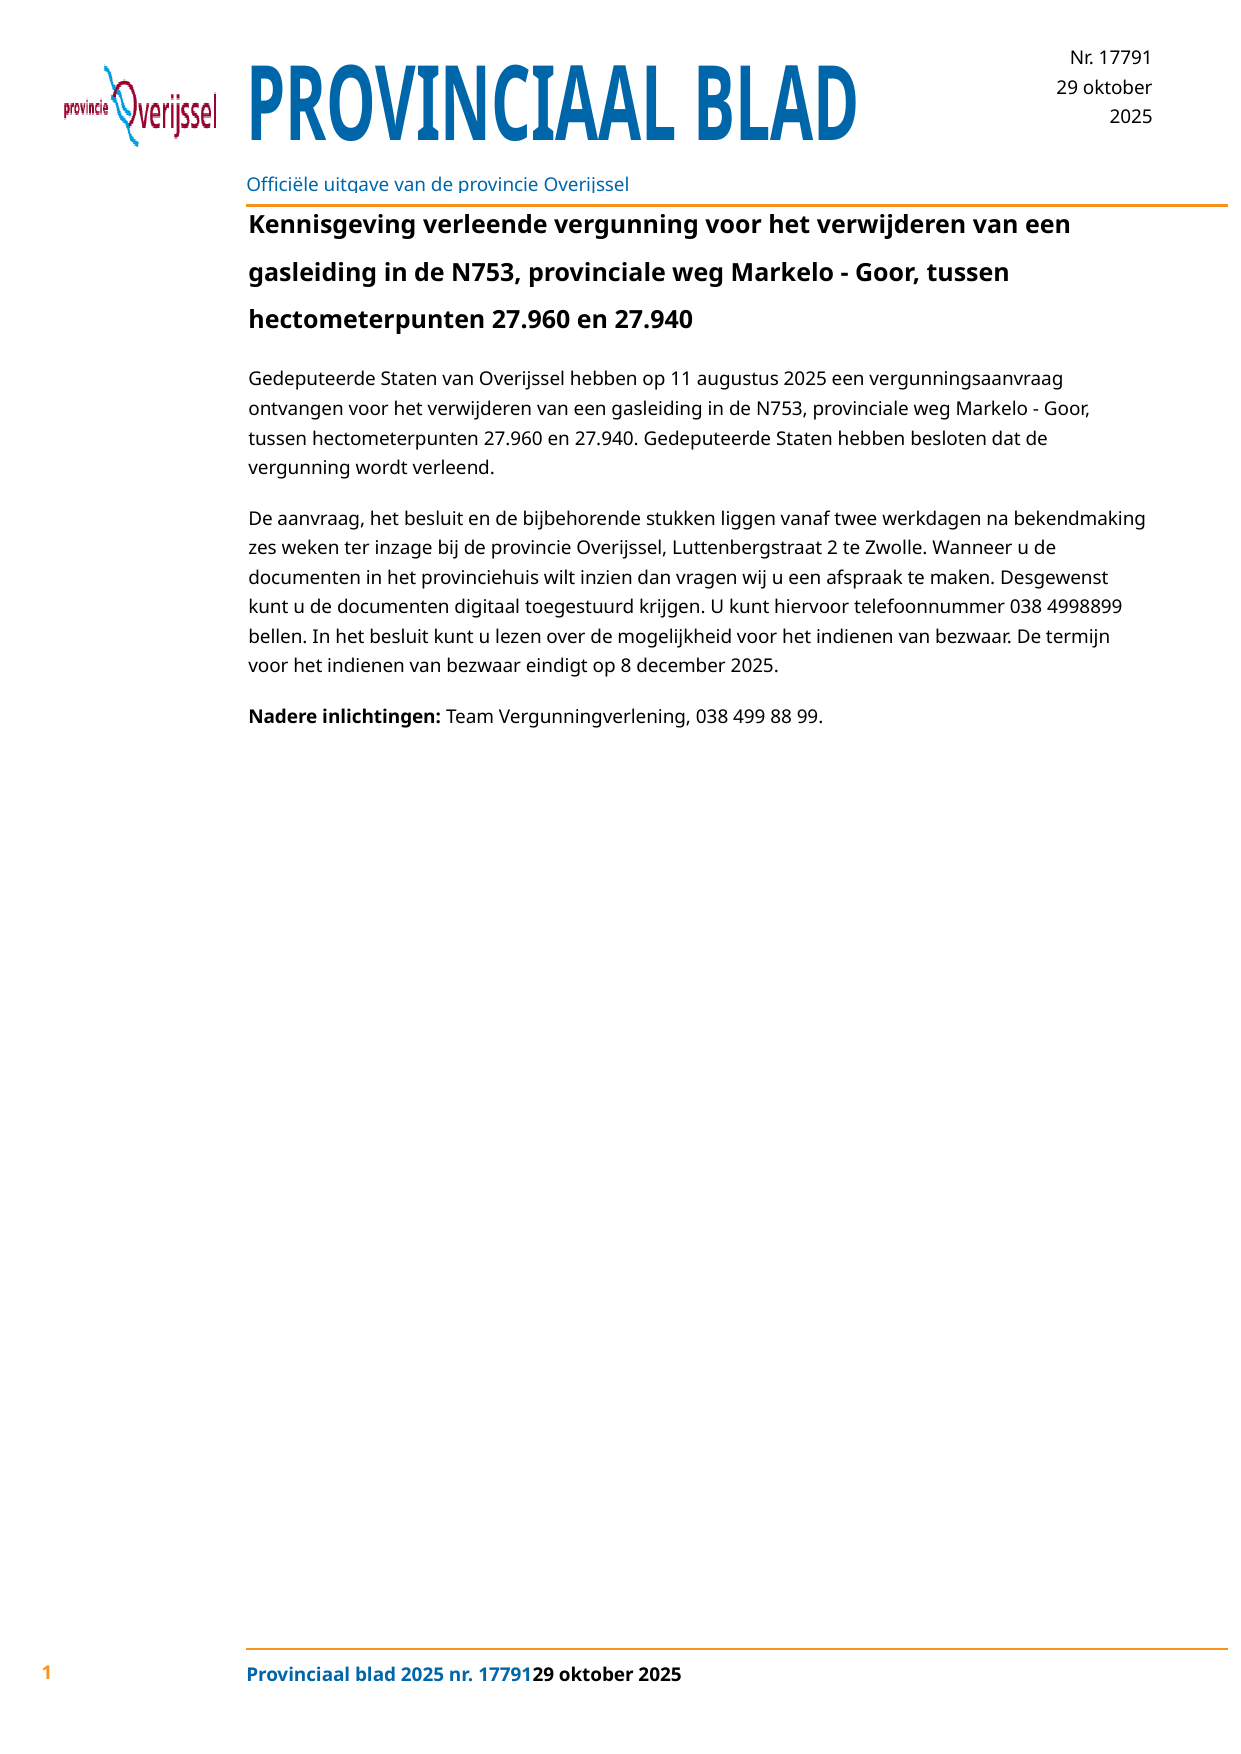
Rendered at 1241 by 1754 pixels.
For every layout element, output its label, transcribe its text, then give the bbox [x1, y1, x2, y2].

text Gedeputeerde Staten van Overijssel hebben op 11 augustus 2025 een vergunningsaanvraag ontvangen voor het verwijderen van een gasleiding in de N753, provinciale weg Markelo - Goor, tussen hectometerpunten 27.960 en 27.940. Gedeputeerde Staten hebben besloten dat de vergunning wordt verleend. [248, 366, 1152, 480]
text Nadere inlichtingen: Team Vergunningverlening, 038 499 88 99. [248, 703, 1152, 729]
picture [41, 47, 231, 172]
text De aanvraag, het besluit en de bijbehorende stukken liggen vanaf twee werkdagen na bekendmaking zes weken ter inzage bij de provincie Overijssel, Luttenbergstraat 2 te Zwolle. Wanneer u de documenten in het provinciehuis wilt inzien dan vragen wij u een afspraak te maken. Desgewenst kunt u de documenten digitaal toegestuurd krijgen. U kunt hiervoor telefoonnummer 038 4998899 bellen. In het besluit kunt u lezen over de mogelijkheid voor het indienen van bezwaar. De termijn voor het indienen van bezwaar eindigt op 8 december 2025. [248, 505, 1152, 678]
text Kennisgeving verleende vergunning voor het verwijderen van een gasleiding in de N753, provinciale weg Markelo - Goor, tussen hectometerpunten 27.960 en 27.940 [248, 207, 1152, 336]
